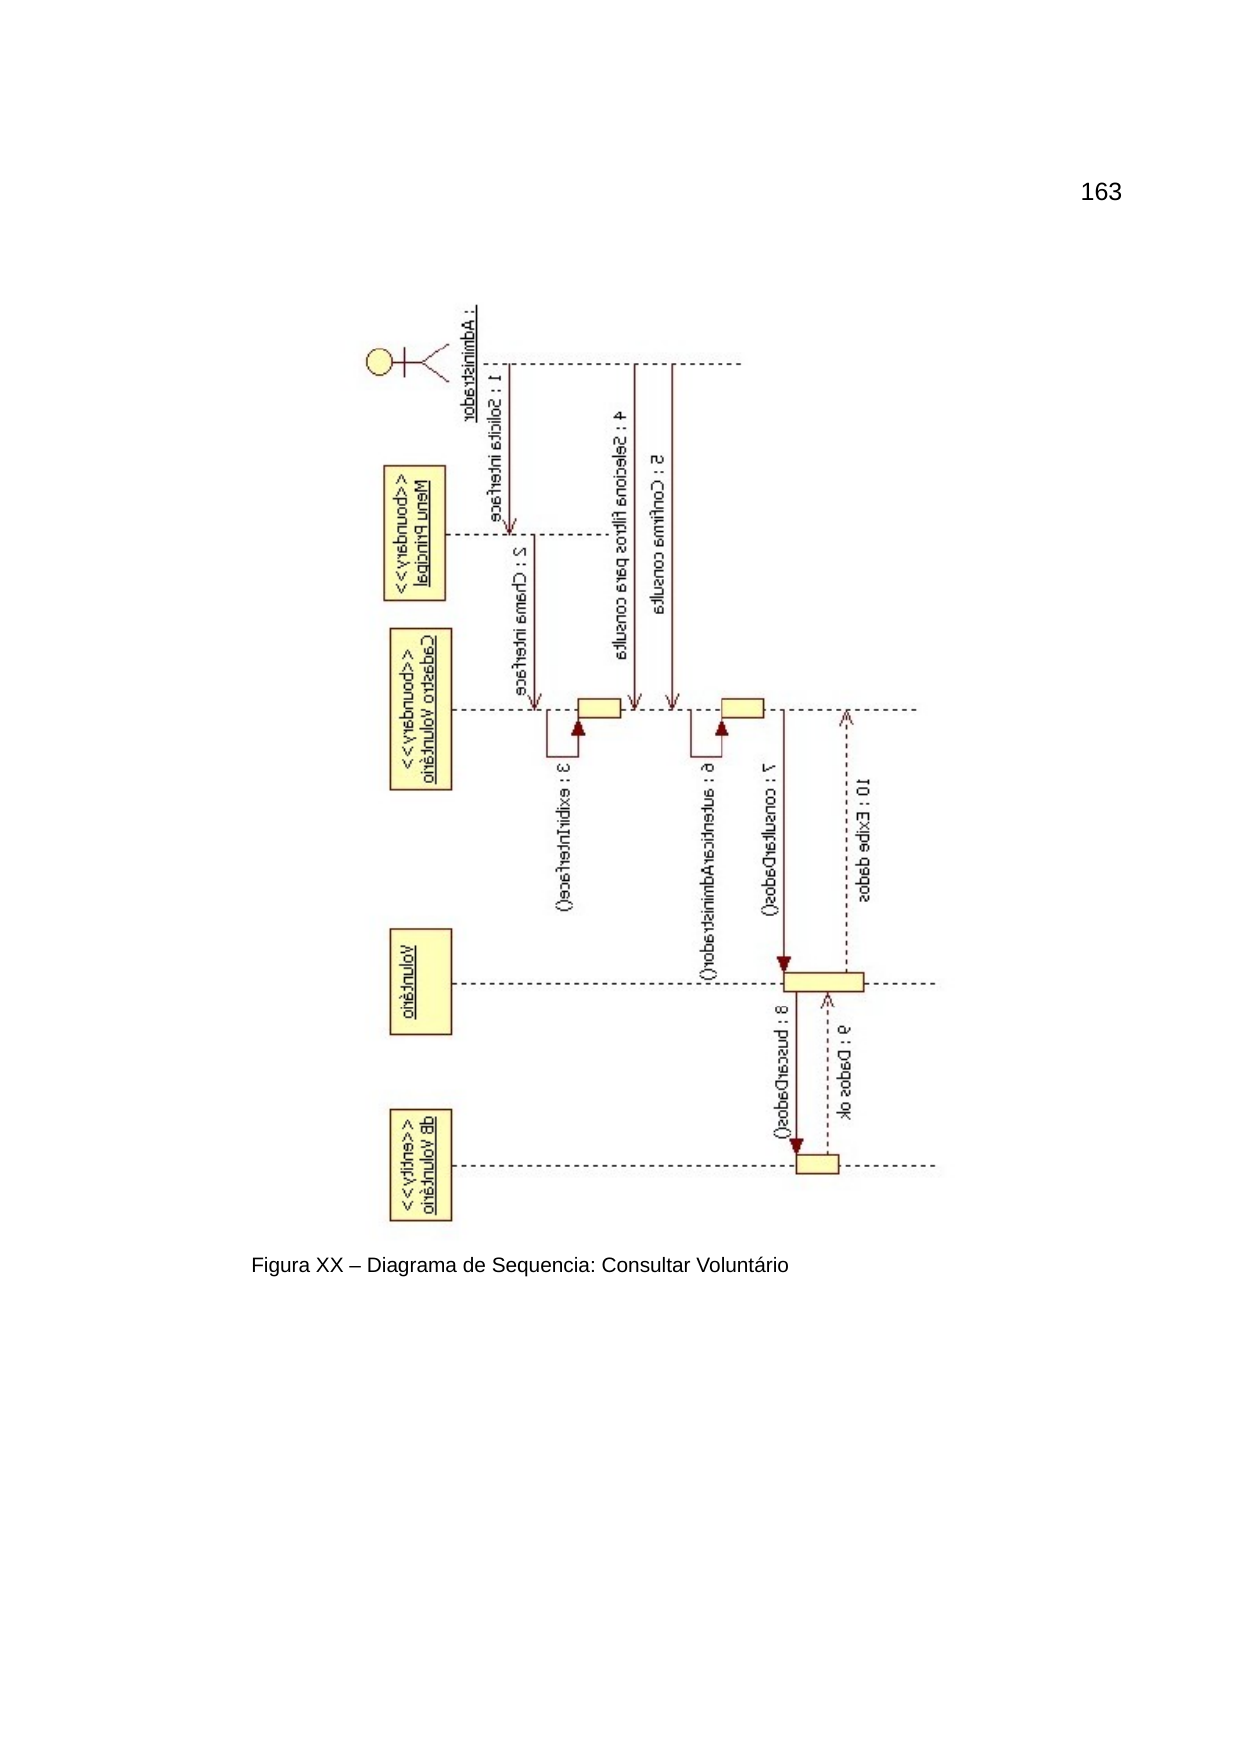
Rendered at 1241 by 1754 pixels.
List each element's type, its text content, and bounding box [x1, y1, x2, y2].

picture [333, 265, 967, 1254]
text Figura XX – Diagrama de Sequencia: Consultar Voluntário [177, 1254, 1122, 1277]
